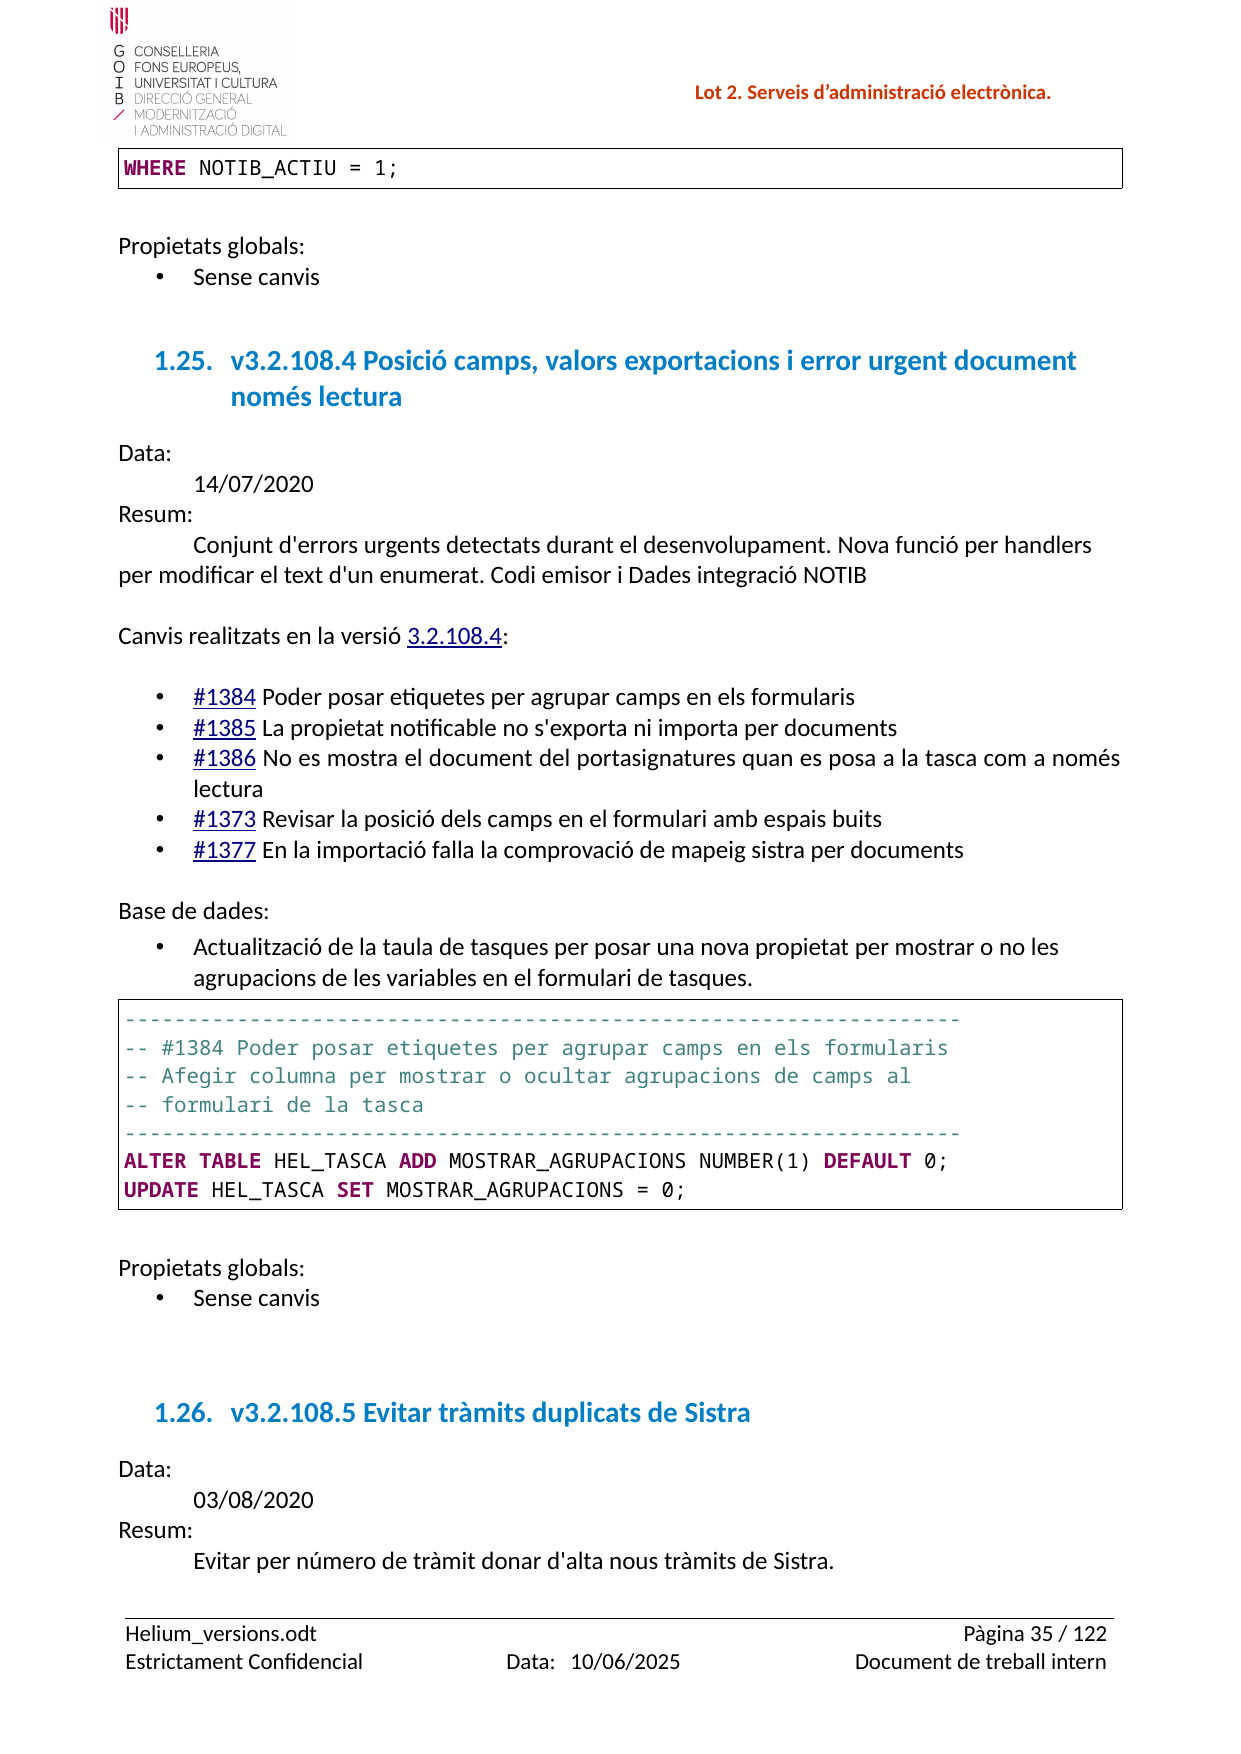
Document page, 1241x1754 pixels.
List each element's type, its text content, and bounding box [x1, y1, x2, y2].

table_header ------------------------------------------------------------------- -- #1384 Poder posar etiquetes per agrupar camps en els formularis -- Afegir columna per mostrar o ocultar agrupacions de camps al -- formulari de la tasca ------------------------------------------------------------------- ALTER TABLE HEL_TASCA ADD MOSTRAR_AGRUPACIONS NUMBER(1) DEFAULT 0; UPDATE HEL_TASCA SET MOSTRAR_AGRUPACIONS = 0; [119, 1000, 1122, 1209]
subtitle v3.2.108.5 Evitar tràmits duplicats de Sistra [153, 1394, 1122, 1430]
text Conjunt d'errors urgents detectats durant el desenvolupament. Nova funció per handlers per modificar el text d'un enumerat. Codi emisor i Dades integració NOTIB [118, 529, 1122, 590]
text Propietats globals: [118, 230, 1122, 261]
text Evitar per número de tràmit donar d'alta nous tràmits de Sistra. [118, 1545, 1122, 1576]
list #1384 Poder posar etiquetes per agrupar camps en els formularis [156, 681, 1122, 712]
list #1386 No es mostra el document del portasignatures quan es posa a la tasca com a només lectura [156, 742, 1122, 803]
list Sense canvis [156, 1282, 1122, 1313]
text Data: [118, 1454, 1122, 1484]
text Canvis realitzats en la versió 3.2.108.4: [118, 620, 1122, 651]
list #1373 Revisar la posició dels camps en el formulari amb espais buits [156, 803, 1122, 834]
text Base de dades: [118, 895, 1122, 926]
subtitle v3.2.108.4 Posició camps, valors exportacions i error urgent document només lectura [153, 342, 1122, 414]
list Actualització de la taula de tasques per posar una nova propietat per mostrar o no les agrupacions de les variables en el formulari de tasques. [156, 932, 1122, 993]
list #1377 En la importació falla la comprovació de mapeig sistra per documents [156, 834, 1122, 864]
text Resum: [118, 498, 1122, 529]
table_header WHERE NOTIB_ACTIU = 1; [119, 149, 1122, 188]
text 03/08/2020 [118, 1484, 1122, 1515]
list Sense canvis [156, 261, 1122, 291]
text Data: [118, 437, 1122, 468]
text Resum: [118, 1515, 1122, 1545]
list #1385 La propietat notificable no s'exporta ni importa per documents [156, 712, 1122, 742]
text 14/07/2020 [118, 468, 1122, 498]
picture [100, 0, 297, 144]
text Propietats globals: [118, 1252, 1122, 1282]
